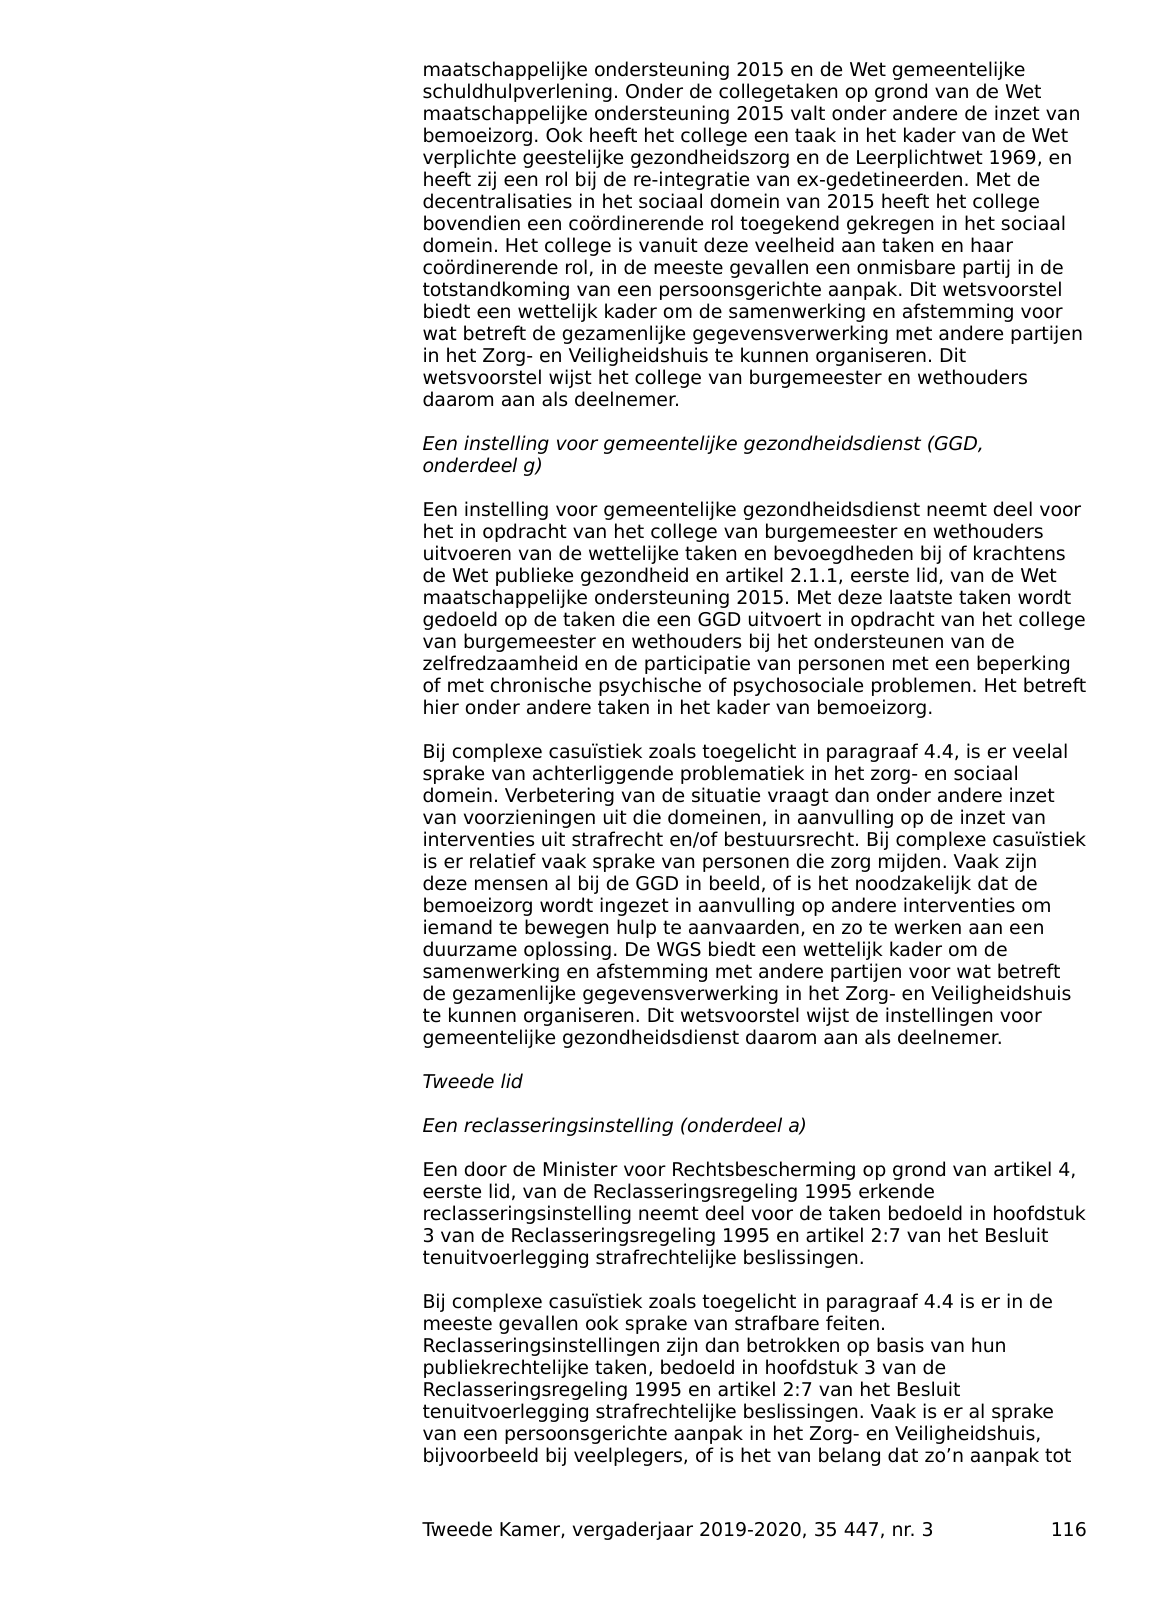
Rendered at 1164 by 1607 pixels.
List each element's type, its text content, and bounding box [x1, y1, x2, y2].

text maatschappelijke ondersteuning 2015 en de Wet gemeentelijke schuldhulpverlening. Onder de collegetaken op grond van de Wet maatschappelijke ondersteuning 2015 valt onder andere de inzet van bemoeizorg. Ook heeft het college een taak in het kader van de Wet verplichte geestelijke gezondheidszorg en de Leerplichtwet 1969, en heeft zij een rol bij de re-integratie van ex-gedetineerden. Met de decentralisaties in het sociaal domein van 2015 heeft het college bovendien een coördinerende rol toegekend gekregen in het sociaal domein. Het college is vanuit deze veelheid aan taken en haar coördinerende rol, in de meeste gevallen een onmisbare partij in de totstandkoming van een persoonsgerichte aanpak. Dit wetsvoorstel biedt een wettelijk kader om de samenwerking en afstemming voor wat betreft de gezamenlijke gegevensverwerking met andere partijen in het Zorg- en Veiligheidshuis te kunnen organiseren. Dit wetsvoorstel wijst het college van burgemeester en wethouders daarom aan als deelnemer. [422, 59, 1087, 411]
subtitle Tweede lid [422, 1071, 1087, 1093]
text Bij complexe casuïstiek zoals toegelicht in paragraaf 4.4 is er in de meeste gevallen ook sprake van strafbare feiten. Reclasseringsinstellingen zijn dan betrokken op basis van hun publiekrechtelijke taken, bedoeld in hoofdstuk 3 van de Reclasseringsregeling 1995 en artikel 2:7 van het Besluit tenuitvoerlegging strafrechtelijke beslissingen. Vaak is er al sprake van een persoonsgerichte aanpak in het Zorg- en Veiligheidshuis, bijvoorbeeld bij veelplegers, of is het van belang dat zo’n aanpak tot [422, 1291, 1087, 1467]
text Een instelling voor gemeentelijke gezondheidsdienst neemt deel voor het in opdracht van het college van burgemeester en wethouders uitvoeren van de wettelijke taken en bevoegdheden bij of krachtens de Wet publieke gezondheid en artikel 2.1.1, eerste lid, van de Wet maatschappelijke ondersteuning 2015. Met deze laatste taken wordt gedoeld op de taken die een GGD uitvoert in opdracht van het college van burgemeester en wethouders bij het ondersteunen van de zelfredzaamheid en de participatie van personen met een beperking of met chronische psychische of psychosociale problemen. Het betreft hier onder andere taken in het kader van bemoeizorg. [422, 499, 1087, 719]
text Bij complexe casuïstiek zoals toegelicht in paragraaf 4.4, is er veelal sprake van achterliggende problematiek in het zorg- en sociaal domein. Verbetering van de situatie vraagt dan onder andere inzet van voorzieningen uit die domeinen, in aanvulling op de inzet van interventies uit strafrecht en/of bestuursrecht. Bij complexe casuïstiek is er relatief vaak sprake van personen die zorg mijden. Vaak zijn deze mensen al bij de GGD in beeld, of is het noodzakelijk dat de bemoeizorg wordt ingezet in aanvulling op andere interventies om iemand te bewegen hulp te aanvaarden, en zo te werken aan een duurzame oplossing. De WGS biedt een wettelijk kader om de samenwerking en afstemming met andere partijen voor wat betreft de gezamenlijke gegevensverwerking in het Zorg- en Veiligheidshuis te kunnen organiseren. Dit wetsvoorstel wijst de instellingen voor gemeentelijke gezondheidsdienst daarom aan als deelnemer. [422, 741, 1087, 1049]
subtitle Een instelling voor gemeentelijke gezondheidsdienst (GGD, onderdeel g) [422, 433, 1087, 477]
text Een door de Minister voor Rechtsbescherming op grond van artikel 4, eerste lid, van de Reclasseringsregeling 1995 erkende reclasseringsinstelling neemt deel voor de taken bedoeld in hoofdstuk 3 van de Reclasseringsregeling 1995 en artikel 2:7 van het Besluit tenuitvoerlegging strafrechtelijke beslissingen. [422, 1159, 1087, 1269]
subtitle Een reclasseringsinstelling (onderdeel a) [422, 1115, 1087, 1137]
